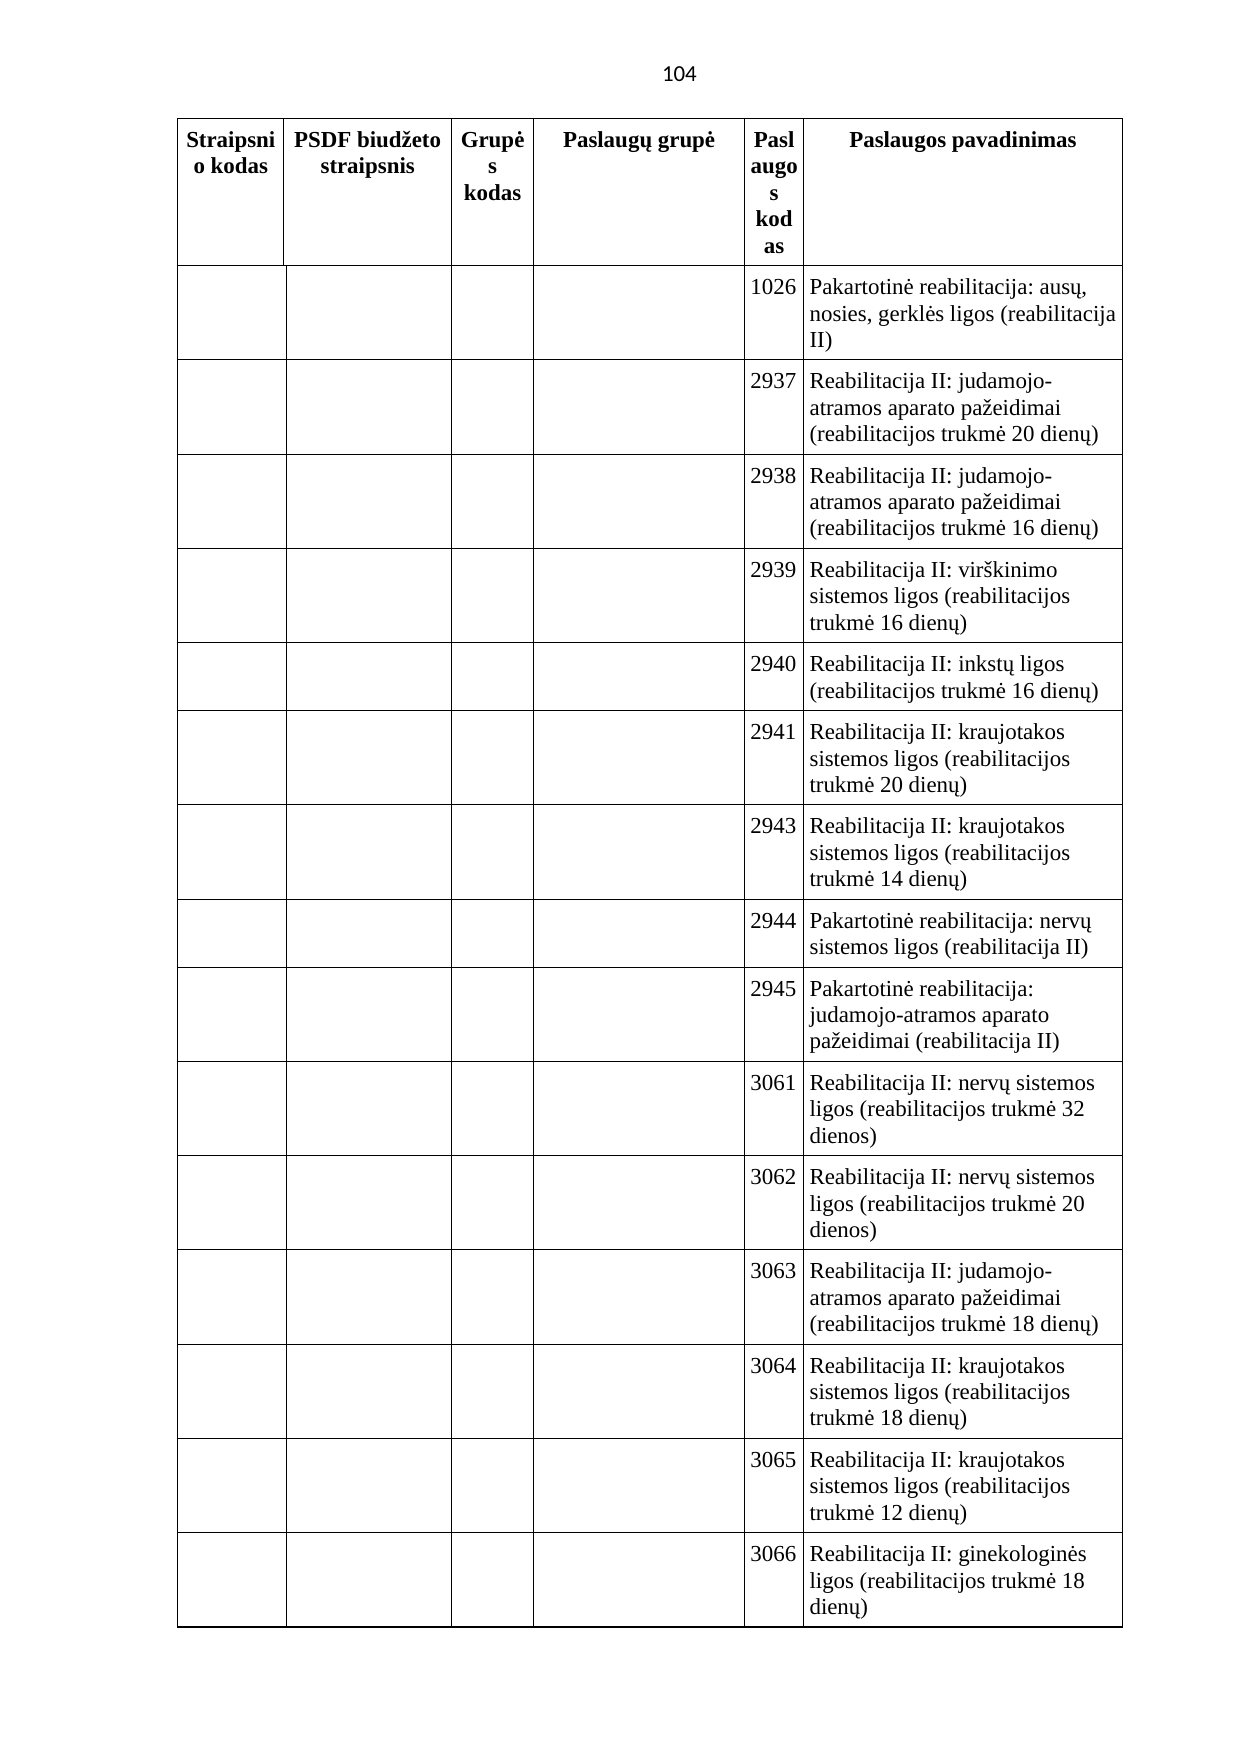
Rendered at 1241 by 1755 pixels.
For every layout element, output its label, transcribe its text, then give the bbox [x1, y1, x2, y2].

table_cell [178, 266, 286, 359]
table_cell [452, 805, 533, 899]
table_header Straipsnio kodas [178, 119, 283, 265]
table_cell Reabilitacija II: judamojo-atramos aparato pažeidimai (reabilitacijos trukmė 18 dienų) [804, 1250, 1122, 1344]
table_cell [534, 643, 744, 710]
table_cell [178, 1439, 286, 1532]
table_cell [452, 1345, 533, 1438]
table_cell Pakartotinė reabilitacija: ausų, nosies, gerklės ligos (reabilitacija II) [804, 266, 1122, 359]
table_cell [452, 968, 533, 1061]
table_cell 2937 [745, 360, 803, 454]
table_cell 3063 [745, 1250, 803, 1344]
table_cell [534, 455, 744, 548]
table_cell [287, 1345, 451, 1438]
table_cell [534, 549, 744, 642]
table_cell [452, 455, 533, 548]
table_cell [287, 1062, 451, 1155]
table_cell [287, 1439, 451, 1532]
table_cell [452, 1156, 533, 1249]
table_cell [178, 455, 286, 548]
table_cell 3064 [745, 1345, 803, 1438]
table_cell Reabilitacija II: judamojo-atramos aparato pažeidimai (reabilitacijos trukmė 20 dienų) [804, 360, 1122, 454]
table_cell [452, 360, 533, 454]
table_cell [452, 711, 533, 804]
table_header Paslaugų grupė [534, 119, 744, 265]
table_cell [534, 1439, 744, 1532]
table_cell [287, 711, 451, 804]
table_cell [287, 1533, 451, 1626]
table_header PSDF biudžeto straipsnis [284, 119, 451, 265]
table_cell 1026 [745, 266, 803, 359]
table_cell Reabilitacija II: inkstų ligos (reabilitacijos trukmė 16 dienų) [804, 643, 1122, 710]
table_cell [534, 1156, 744, 1249]
table_cell [178, 805, 286, 899]
table_cell Pakartotinė reabilitacija: judamojo-atramos aparato pažeidimai (reabilitacija II) [804, 968, 1122, 1061]
table_cell Reabilitacija II: nervų sistemos ligos (reabilitacijos trukmė 20 dienos) [804, 1156, 1122, 1249]
table_cell [287, 968, 451, 1061]
table_cell [178, 968, 286, 1061]
table_cell 2943 [745, 805, 803, 899]
table_cell [287, 360, 451, 454]
table_cell Reabilitacija II: kraujotakos sistemos ligos (reabilitacijos trukmė 20 dienų) [804, 711, 1122, 804]
table_cell [178, 360, 286, 454]
table_header Grupės kodas [452, 119, 533, 265]
table_cell [287, 805, 451, 899]
table_cell [534, 968, 744, 1061]
table_cell Reabilitacija II: ginekologinės ligos (reabilitacijos trukmė 18 dienų) [804, 1533, 1122, 1626]
table_header Paslaugos pavadinimas [804, 119, 1122, 265]
table_cell 2941 [745, 711, 803, 804]
table_cell [178, 900, 286, 967]
table_cell 3065 [745, 1439, 803, 1532]
table_cell [534, 1062, 744, 1155]
table_cell [452, 1439, 533, 1532]
table_cell [534, 360, 744, 454]
table_cell Reabilitacija II: kraujotakos sistemos ligos (reabilitacijos trukmė 12 dienų) [804, 1439, 1122, 1532]
table_cell [452, 1062, 533, 1155]
table_cell 2940 [745, 643, 803, 710]
table_cell [534, 1533, 744, 1626]
table_cell [178, 1156, 286, 1249]
table_cell [452, 1250, 533, 1344]
table_cell [287, 900, 451, 967]
table_cell Reabilitacija II: judamojo-atramos aparato pažeidimai (reabilitacijos trukmė 16 dienų) [804, 455, 1122, 548]
table_cell [452, 549, 533, 642]
table_cell [287, 266, 451, 359]
table_cell [178, 1533, 286, 1626]
table_cell 2939 [745, 549, 803, 642]
table_cell [178, 1062, 286, 1155]
table_cell 3062 [745, 1156, 803, 1249]
table_cell [534, 1345, 744, 1438]
table_cell [287, 1250, 451, 1344]
table_cell [178, 1345, 286, 1438]
table_cell Reabilitacija II: virškinimo sistemos ligos (reabilitacijos trukmė 16 dienų) [804, 549, 1122, 642]
table_cell 2938 [745, 455, 803, 548]
table_cell 3066 [745, 1533, 803, 1626]
table_cell [534, 266, 744, 359]
table_cell [452, 1533, 533, 1626]
table_header Paslaugos kodas [745, 119, 803, 265]
table_cell [534, 805, 744, 899]
table_cell [178, 711, 286, 804]
table_cell [534, 1250, 744, 1344]
table_cell 3061 [745, 1062, 803, 1155]
table_cell Reabilitacija II: kraujotakos sistemos ligos (reabilitacijos trukmė 14 dienų) [804, 805, 1122, 899]
table_cell [287, 643, 451, 710]
table_cell [287, 455, 451, 548]
table_cell [178, 1250, 286, 1344]
table_cell 2944 [745, 900, 803, 967]
table_cell [452, 643, 533, 710]
table_cell [452, 900, 533, 967]
table_cell [534, 711, 744, 804]
table_cell [287, 1156, 451, 1249]
table_cell Pakartotinė reabilitacija: nervų sistemos ligos (reabilitacija II) [804, 900, 1122, 967]
table_cell [178, 643, 286, 710]
table_cell 2945 [745, 968, 803, 1061]
table_cell Reabilitacija II: kraujotakos sistemos ligos (reabilitacijos trukmė 18 dienų) [804, 1345, 1122, 1438]
table_cell [534, 900, 744, 967]
table_cell [287, 549, 451, 642]
table_cell Reabilitacija II: nervų sistemos ligos (reabilitacijos trukmė 32 dienos) [804, 1062, 1122, 1155]
table_cell [178, 549, 286, 642]
table_cell [452, 266, 533, 359]
